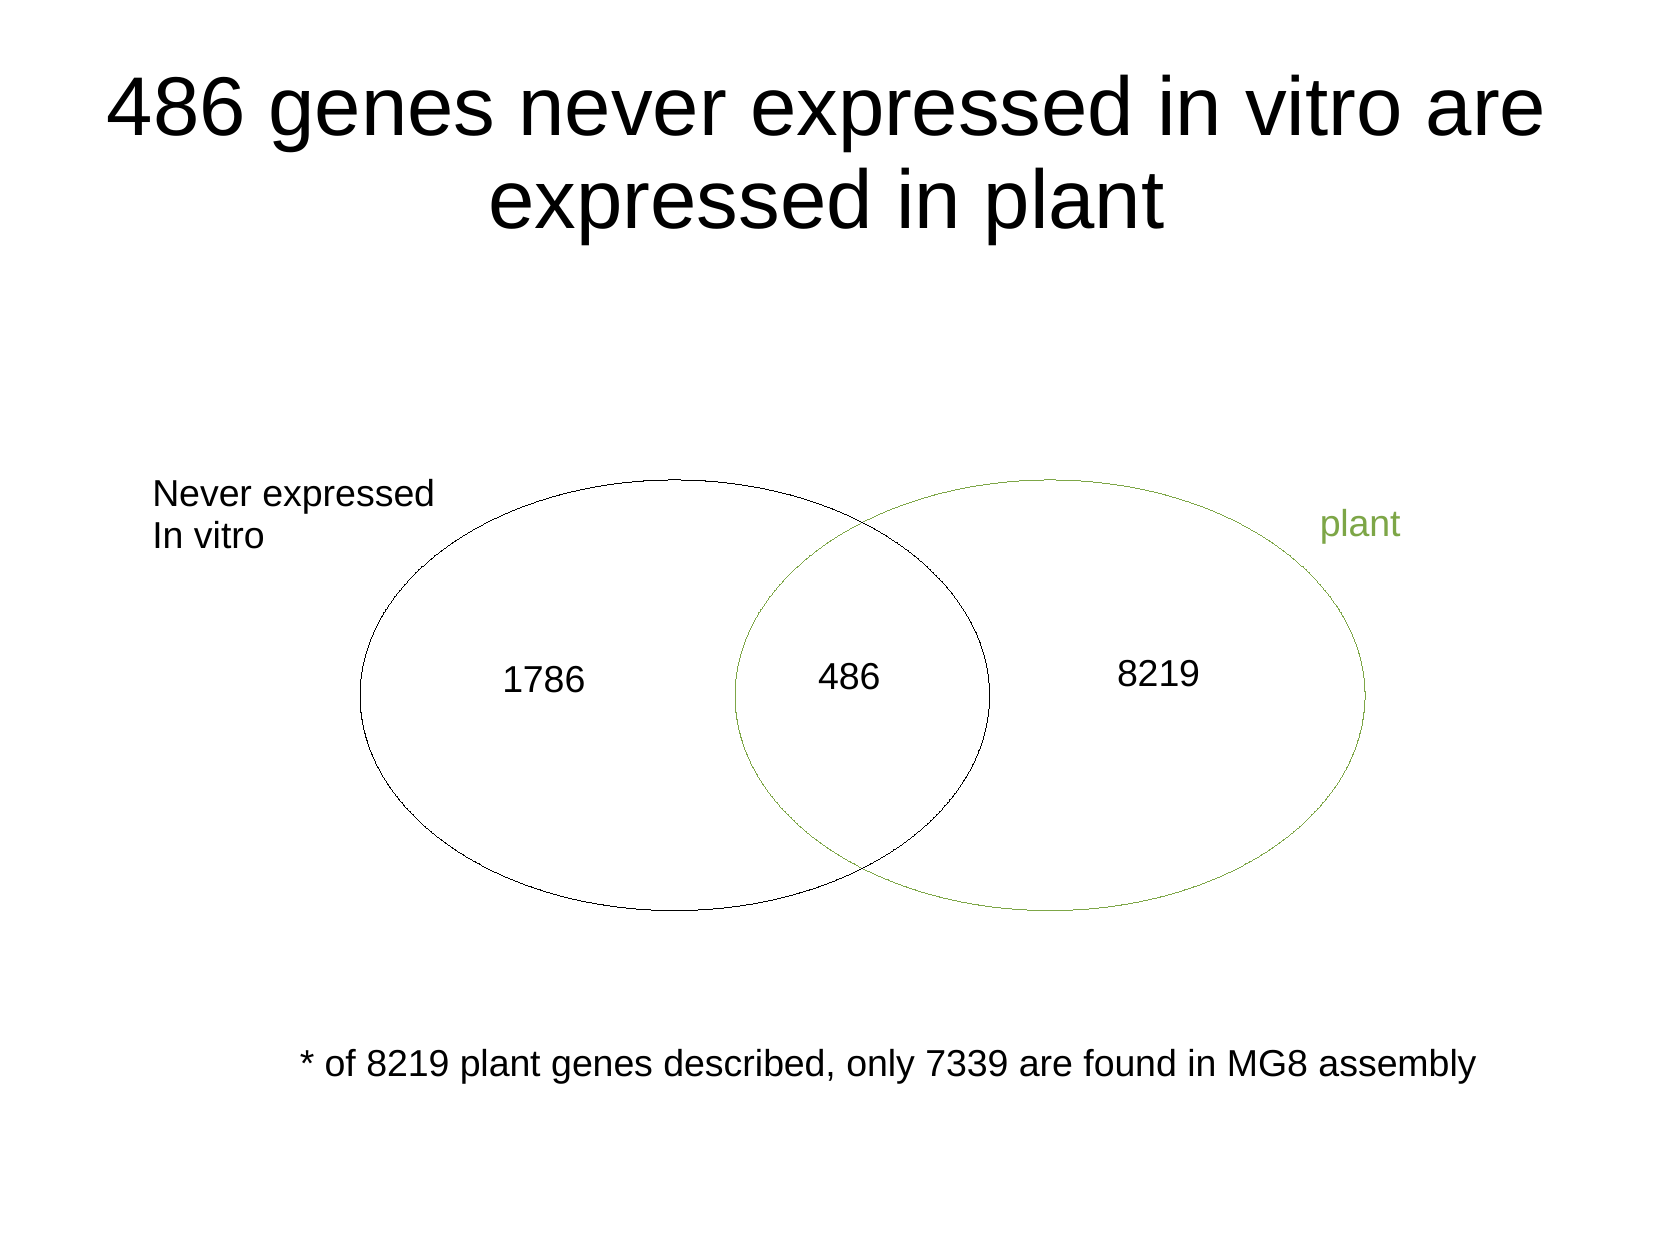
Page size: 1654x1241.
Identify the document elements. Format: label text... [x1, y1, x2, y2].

text_box plant [1305, 495, 1426, 577]
text_box [360, 479, 1366, 911]
text_box Never expressed In vitro [137, 465, 451, 564]
text_box 486 [765, 630, 934, 724]
title 486 genes never expressed in vitro are expressed in plant [82, 49, 1571, 257]
text_box 8219 [1102, 645, 1216, 702]
text_box 1786 [480, 650, 601, 708]
text_box * of 8219 plant genes described, only 7339 are found in MG8 assembly [285, 1035, 1492, 1092]
